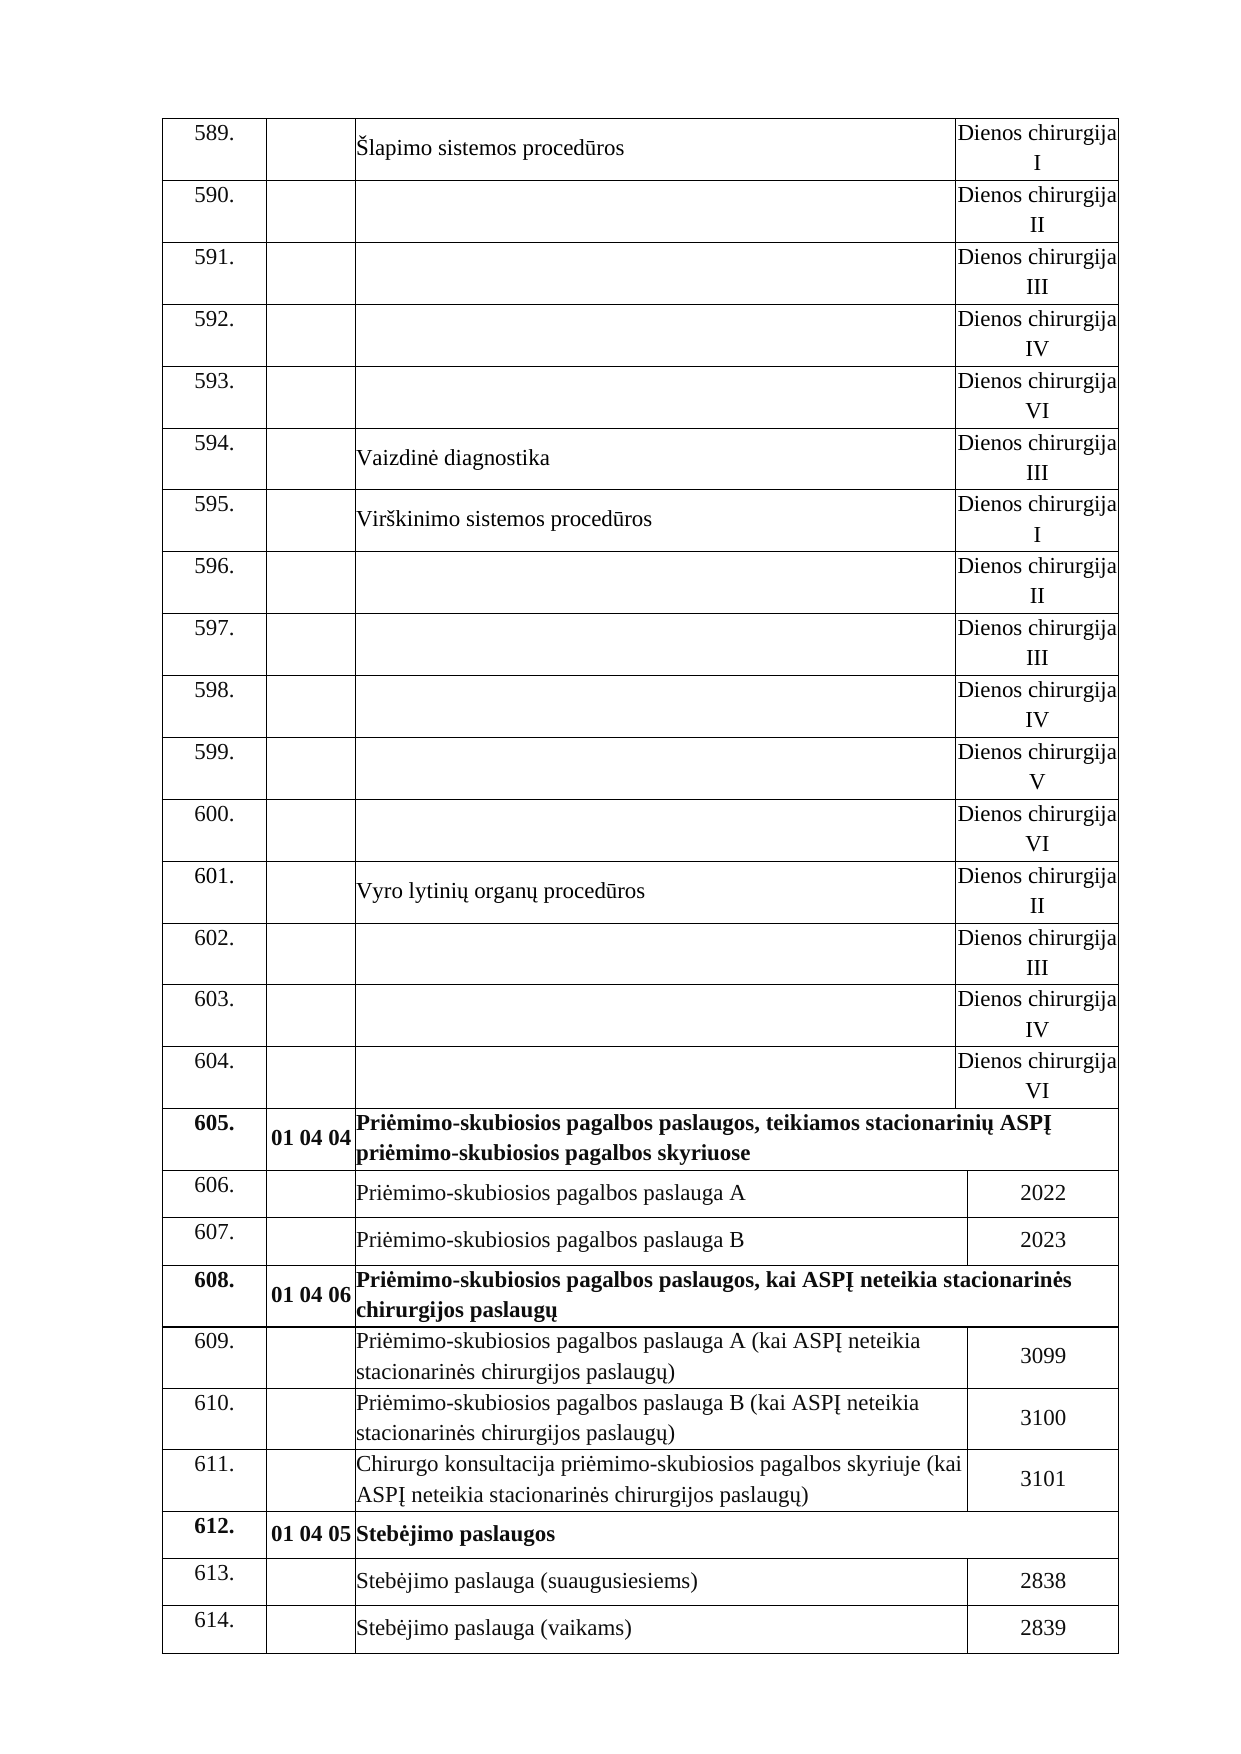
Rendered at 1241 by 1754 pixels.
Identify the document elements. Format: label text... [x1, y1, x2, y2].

table_cell 2838 [968, 1559, 1118, 1605]
table_cell [1142, 489, 1147, 551]
table_cell 589. [163, 119, 266, 180]
table_cell [1119, 799, 1137, 861]
table_cell [1142, 551, 1147, 613]
table_cell [1164, 1449, 1240, 1511]
table_cell [1119, 1449, 1137, 1511]
table_cell [1137, 737, 1142, 799]
table_cell Dienos chirurgija III [956, 429, 1118, 489]
table_cell [1147, 861, 1164, 922]
table_cell [1119, 1217, 1137, 1264]
table_cell [1164, 1511, 1240, 1558]
table_cell [1142, 1046, 1147, 1108]
table_cell Dienos chirurgija II [956, 181, 1118, 242]
table_cell [1142, 737, 1147, 799]
table_cell [1137, 1326, 1142, 1388]
table_cell [1119, 1605, 1137, 1653]
table_cell [267, 1606, 355, 1653]
table_cell [1142, 1511, 1147, 1558]
table_cell [1164, 984, 1240, 1046]
table_cell [1119, 1170, 1137, 1217]
table_cell Priėmimo-skubiosios pagalbos paslauga B [356, 1218, 967, 1264]
table_cell 606. [163, 1171, 266, 1217]
table_cell [1119, 1326, 1137, 1388]
table_cell [1147, 1511, 1164, 1558]
table_cell [267, 1450, 355, 1511]
table_cell [1147, 1170, 1164, 1217]
table_cell 611. [163, 1450, 266, 1511]
table_cell [267, 490, 355, 551]
table_cell [1142, 366, 1147, 427]
table_cell [356, 367, 955, 427]
table_cell [1119, 1046, 1137, 1108]
table_cell [1142, 923, 1147, 984]
table_cell [1164, 118, 1240, 180]
table_cell [1164, 1108, 1240, 1170]
table_cell [1147, 242, 1164, 304]
table_cell [1142, 984, 1147, 1046]
table_cell 2022 [968, 1171, 1118, 1217]
table_cell [1147, 613, 1164, 675]
table_cell [356, 985, 955, 1046]
table_cell 591. [163, 243, 266, 304]
table_cell [1147, 1326, 1164, 1388]
table_cell [1164, 242, 1240, 304]
table_cell [1164, 1558, 1240, 1605]
table_cell [1142, 861, 1147, 922]
table_cell [1119, 1108, 1137, 1170]
table_cell [1137, 1605, 1142, 1653]
table_cell [1137, 984, 1142, 1046]
table_cell [1119, 180, 1137, 242]
table_cell [1119, 1558, 1137, 1605]
table_cell [1147, 1388, 1164, 1449]
table_cell Dienos chirurgija III [956, 924, 1118, 984]
table_cell 614. [163, 1606, 266, 1653]
table_cell Dienos chirurgija I [956, 490, 1118, 551]
table_cell [356, 181, 955, 242]
table_cell [267, 305, 355, 366]
table_cell [1119, 675, 1137, 737]
table_cell [1119, 304, 1137, 366]
table_cell [1164, 613, 1240, 675]
table_cell [1119, 737, 1137, 799]
table_cell [1164, 675, 1240, 737]
table_cell Dienos chirurgija IV [956, 305, 1118, 366]
table_cell 612. [163, 1512, 266, 1558]
table_cell [267, 862, 355, 922]
table_cell [1142, 1388, 1147, 1449]
table_cell [1142, 1265, 1147, 1326]
table_cell 595. [163, 490, 266, 551]
table_cell 603. [163, 985, 266, 1046]
table_cell 3100 [968, 1389, 1118, 1449]
table_cell Dienos chirurgija III [956, 243, 1118, 304]
table_cell 01 04 06 [267, 1266, 355, 1326]
table_cell [1164, 737, 1240, 799]
table_cell [267, 243, 355, 304]
table_cell [1137, 304, 1142, 366]
table_cell [1147, 1558, 1164, 1605]
table_cell Šlapimo sistemos procedūros [356, 119, 955, 180]
table_cell Dienos chirurgija VI [956, 367, 1118, 427]
table_cell [1119, 1511, 1137, 1558]
table_cell 610. [163, 1389, 266, 1449]
table_cell [356, 738, 955, 799]
table_cell [1137, 1108, 1142, 1170]
table_cell Priėmimo-skubiosios pagalbos paslaugos, kai ASPĮ neteikia stacionarinės chirurgijos paslaugų [356, 1266, 1118, 1326]
table_cell 593. [163, 367, 266, 427]
table_cell [1119, 242, 1137, 304]
table_cell [1164, 1388, 1240, 1449]
table_cell [1142, 1170, 1147, 1217]
table_cell [1137, 1558, 1142, 1605]
table_cell [1142, 675, 1147, 737]
table_cell [1142, 428, 1147, 489]
table_cell Priėmimo-skubiosios pagalbos paslauga A (kai ASPĮ neteikia stacionarinės chirurgijos paslaugų) [356, 1328, 967, 1388]
table_cell [1142, 1605, 1147, 1653]
table_cell Dienos chirurgija III [956, 614, 1118, 675]
table_cell [1147, 1046, 1164, 1108]
table_cell [267, 1047, 355, 1108]
table_cell [1137, 551, 1142, 613]
table_cell [1137, 613, 1142, 675]
table_cell 608. [163, 1266, 266, 1326]
table_cell Vaizdinė diagnostika [356, 429, 955, 489]
table_cell [356, 800, 955, 861]
table_cell [1147, 180, 1164, 242]
table_cell [1147, 551, 1164, 613]
table_cell 600. [163, 800, 266, 861]
table_cell [1142, 613, 1147, 675]
table_cell [1147, 304, 1164, 366]
table_cell [1164, 1265, 1240, 1326]
table_cell [1142, 118, 1147, 180]
table_cell 601. [163, 862, 266, 922]
table_cell [1137, 923, 1142, 984]
table_cell [267, 552, 355, 613]
table_cell [1164, 1605, 1240, 1653]
table_cell [1142, 1108, 1147, 1170]
table_cell Priėmimo-skubiosios pagalbos paslauga B (kai ASPĮ neteikia stacionarinės chirurgijos paslaugų) [356, 1389, 967, 1449]
table_cell [1119, 861, 1137, 922]
table_cell [1147, 366, 1164, 427]
table_cell [356, 305, 955, 366]
table_cell [356, 1047, 955, 1108]
table_cell [1137, 1511, 1142, 1558]
table_cell [267, 738, 355, 799]
table_cell 01 04 04 [267, 1109, 355, 1170]
table_cell 607. [163, 1218, 266, 1264]
table_cell [1164, 551, 1240, 613]
table_cell [1137, 180, 1142, 242]
table_cell Dienos chirurgija VI [956, 800, 1118, 861]
table_cell [1147, 489, 1164, 551]
table_cell [1164, 923, 1240, 984]
table_cell [1142, 180, 1147, 242]
table_cell 602. [163, 924, 266, 984]
table_cell 597. [163, 614, 266, 675]
table_cell [1119, 923, 1137, 984]
table_cell [267, 367, 355, 427]
table_cell 604. [163, 1047, 266, 1108]
table_cell Dienos chirurgija IV [956, 985, 1118, 1046]
table_cell 599. [163, 738, 266, 799]
table_cell Dienos chirurgija I [956, 119, 1118, 180]
table_cell 01 04 05 [267, 1512, 355, 1558]
table_cell Dienos chirurgija V [956, 738, 1118, 799]
table_cell [1119, 366, 1137, 427]
table_cell 605. [163, 1109, 266, 1170]
table_cell [1142, 1558, 1147, 1605]
table_cell [356, 614, 955, 675]
table_cell [1142, 304, 1147, 366]
table_cell Dienos chirurgija VI [956, 1047, 1118, 1108]
table_cell [1147, 984, 1164, 1046]
table_cell [267, 800, 355, 861]
table_cell [267, 429, 355, 489]
table_cell 2839 [968, 1606, 1118, 1653]
table_cell [1119, 613, 1137, 675]
table_cell [1119, 984, 1137, 1046]
table_cell [1137, 242, 1142, 304]
table_cell [1147, 118, 1164, 180]
table_cell [1147, 1449, 1164, 1511]
table_cell Vyro lytinių organų procedūros [356, 862, 955, 922]
table_cell 598. [163, 676, 266, 737]
table_cell 594. [163, 429, 266, 489]
table_cell Dienos chirurgija II [956, 552, 1118, 613]
table_cell [356, 243, 955, 304]
table_cell [1142, 1326, 1147, 1388]
table_cell [1137, 799, 1142, 861]
table_cell 613. [163, 1559, 266, 1605]
table_cell [267, 1218, 355, 1264]
table_cell 592. [163, 305, 266, 366]
table_cell [1147, 1108, 1164, 1170]
table_cell [1164, 489, 1240, 551]
table_cell [267, 1389, 355, 1449]
table_cell [267, 676, 355, 737]
table_cell [1142, 1449, 1147, 1511]
table_cell [1137, 675, 1142, 737]
table_cell [1119, 489, 1137, 551]
table_cell [1147, 799, 1164, 861]
table_cell [1164, 1046, 1240, 1108]
table_cell [267, 1328, 355, 1388]
table_cell [1137, 1217, 1142, 1264]
table_cell Priėmimo-skubiosios pagalbos paslauga A [356, 1171, 967, 1217]
table_cell 3101 [968, 1450, 1118, 1511]
table_cell [1137, 861, 1142, 922]
table_cell [1164, 799, 1240, 861]
table_cell 2023 [968, 1218, 1118, 1264]
table_cell Stebėjimo paslauga (suaugusiesiems) [356, 1559, 967, 1605]
table_cell [1164, 1170, 1240, 1217]
table_cell 596. [163, 552, 266, 613]
table_cell [1147, 1217, 1164, 1264]
table_cell [267, 119, 355, 180]
table_cell [267, 924, 355, 984]
table_cell [1147, 923, 1164, 984]
table_cell [1137, 489, 1142, 551]
table_cell Stebėjimo paslauga (vaikams) [356, 1606, 967, 1653]
table_cell [267, 985, 355, 1046]
table_cell [1147, 675, 1164, 737]
table_cell [1164, 428, 1240, 489]
table_cell [1164, 180, 1240, 242]
table_cell [1137, 366, 1142, 427]
table_cell [1164, 1217, 1240, 1264]
table_cell [267, 181, 355, 242]
table_cell [1142, 1217, 1147, 1264]
table_cell [267, 1171, 355, 1217]
table_cell [1137, 1388, 1142, 1449]
table_cell Chirurgo konsultacija priėmimo-skubiosios pagalbos skyriuje (kai ASPĮ neteikia stacionarinės chirurgijos paslaugų) [356, 1450, 967, 1511]
table_cell [1164, 304, 1240, 366]
table_cell [1137, 118, 1142, 180]
table_cell [1164, 366, 1240, 427]
table_cell Dienos chirurgija II [956, 862, 1118, 922]
table_cell [1142, 242, 1147, 304]
table_cell [1119, 1265, 1137, 1326]
table_cell [1137, 1170, 1142, 1217]
table_cell 590. [163, 181, 266, 242]
table_cell [267, 614, 355, 675]
table_cell [1137, 428, 1142, 489]
table_cell [1164, 1326, 1240, 1388]
table_cell [1147, 1265, 1164, 1326]
table_cell [356, 676, 955, 737]
table_cell [1119, 1388, 1137, 1449]
table_cell [1142, 799, 1147, 861]
table_cell Virškinimo sistemos procedūros [356, 490, 955, 551]
table_cell [1147, 737, 1164, 799]
table_cell Dienos chirurgija IV [956, 676, 1118, 737]
table_cell [1137, 1046, 1142, 1108]
table_cell 3099 [968, 1328, 1118, 1388]
table_cell [1147, 1605, 1164, 1653]
table_cell [1119, 118, 1137, 180]
table_cell [1147, 428, 1164, 489]
table_cell [356, 924, 955, 984]
table_cell [1119, 428, 1137, 489]
table_cell Stebėjimo paslaugos [356, 1512, 1118, 1558]
table_cell Priėmimo-skubiosios pagalbos paslaugos, teikiamos stacionarinių ASPĮ priėmimo-skubiosios pagalbos skyriuose [356, 1109, 1118, 1170]
table_cell [1164, 861, 1240, 922]
table_cell [267, 1559, 355, 1605]
table_cell [356, 552, 955, 613]
table_cell [1137, 1265, 1142, 1326]
table_cell [1137, 1449, 1142, 1511]
table_cell [1119, 551, 1137, 613]
table_cell 609. [163, 1328, 266, 1388]
